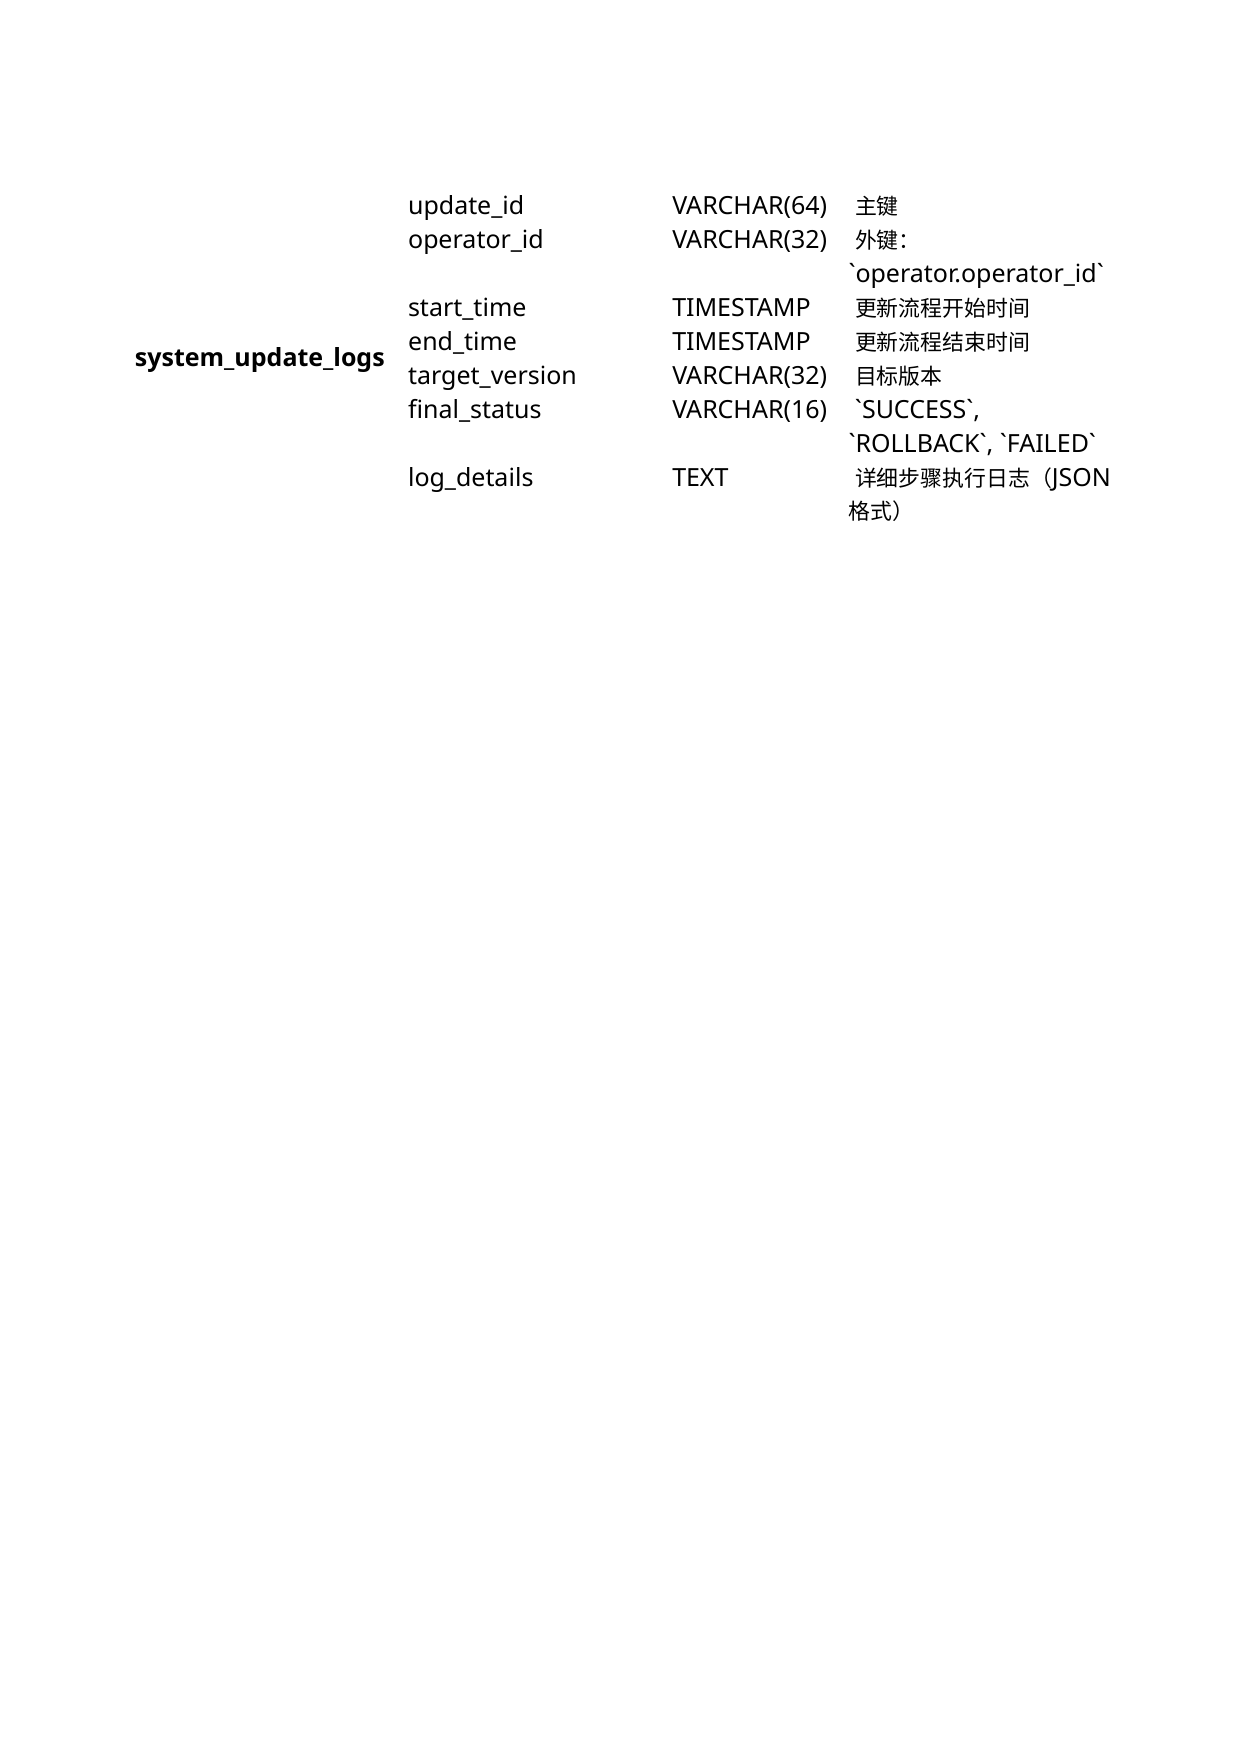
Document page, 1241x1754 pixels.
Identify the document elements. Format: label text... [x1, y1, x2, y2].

table_cell start_time [401, 290, 666, 324]
table_cell VARCHAR(32) [666, 222, 848, 290]
table_cell end_time [401, 324, 666, 358]
table_cell VARCHAR(32) [666, 358, 848, 392]
table_cell TIMESTAMP [666, 290, 848, 324]
table_cell operator_id [401, 222, 666, 290]
table_cell update_id [401, 188, 666, 222]
table_cell 主键 [848, 188, 1122, 222]
table_cell VARCHAR(64) [666, 188, 848, 222]
table_cell `SUCCESS`, `ROLLBACK`, `FAILED` [848, 392, 1122, 460]
table_cell target_version [401, 358, 666, 392]
table_cell system_update_logs [118, 188, 401, 526]
table_cell TIMESTAMP [666, 324, 848, 358]
table_cell 详细步骤执行日志（JSON格式） [848, 460, 1122, 526]
table_cell 目标版本 [848, 358, 1122, 392]
table_cell VARCHAR(16) [666, 392, 848, 460]
table_cell TEXT [666, 460, 848, 526]
table_cell log_details [401, 460, 666, 526]
table_cell 更新流程结束时间 [848, 324, 1122, 358]
table_cell final_status [401, 392, 666, 460]
table_cell 外键：`operator.operator_id` [848, 222, 1122, 290]
table_cell 更新流程开始时间 [848, 290, 1122, 324]
